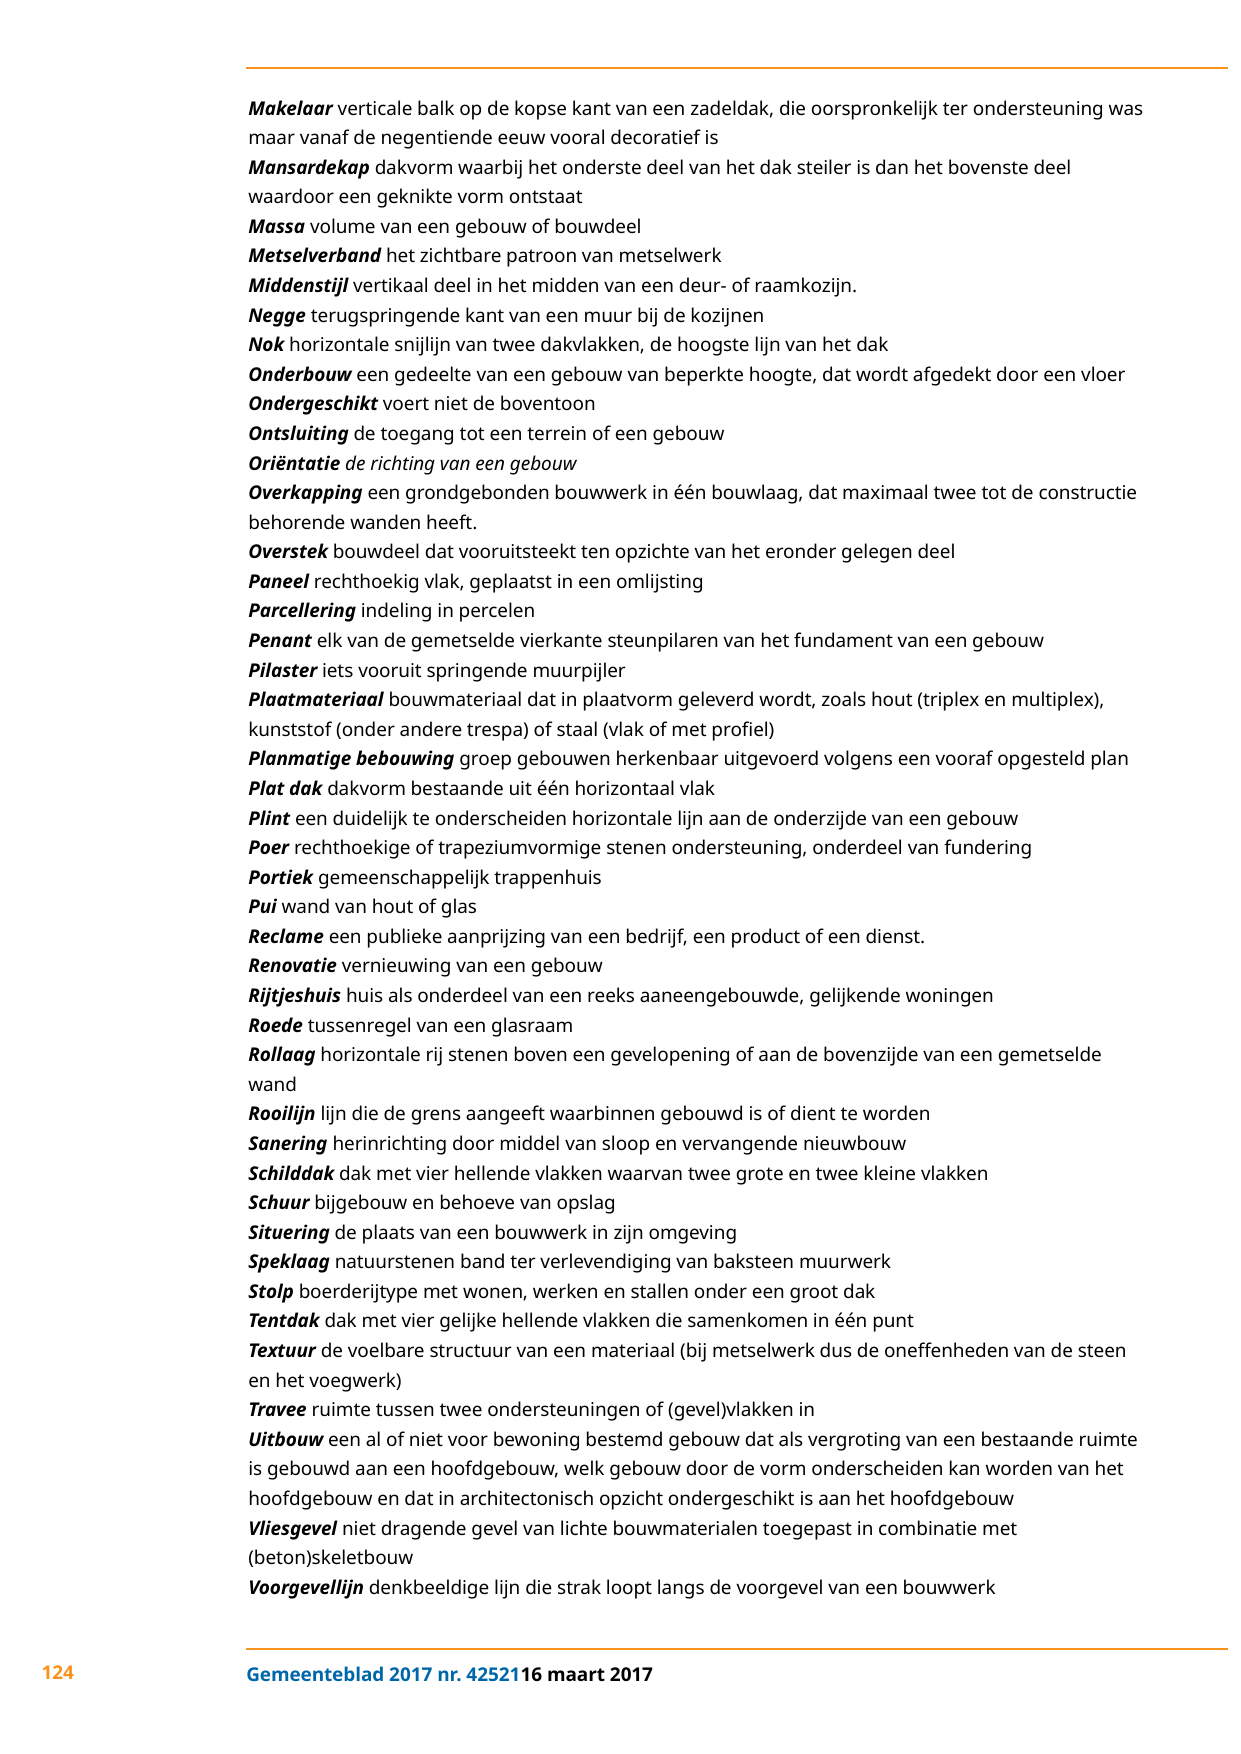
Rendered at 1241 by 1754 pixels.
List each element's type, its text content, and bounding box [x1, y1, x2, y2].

text Oriëntatie de richting van een gebouw [248, 450, 1152, 476]
text Middenstijl vertikaal deel in het midden van een deur- of raamkozijn. [248, 272, 1152, 298]
text Travee ruimte tussen twee ondersteuningen of (gevel)vlakken in [248, 1396, 1152, 1422]
text Makelaar verticale balk op de kopse kant van een zadeldak, die oorspronkelijk ter ondersteuning was maar vanaf de negentiende eeuw vooral decoratief is [248, 95, 1152, 150]
text Poer rechthoekige of trapeziumvormige stenen ondersteuning, onderdeel van fundering [248, 834, 1152, 860]
text Plaatmateriaal bouwmateriaal dat in plaatvorm geleverd wordt, zoals hout (triplex en multiplex), kunststof (onder andere trespa) of staal (vlak of met profiel) [248, 686, 1152, 742]
text Onderbouw een gedeelte van een gebouw van beperkte hoogte, dat wordt afgedekt door een vloer [248, 361, 1152, 387]
text Paneel rechthoekig vlak, geplaatst in een omlijsting [248, 568, 1152, 594]
text Negge terugspringende kant van een muur bij de kozijnen [248, 302, 1152, 328]
text Pui wand van hout of glas [248, 893, 1152, 919]
text Reclame een publieke aanprijzing van een bedrijf, een product of een dienst. [248, 923, 1152, 949]
text Textuur de voelbare structuur van een materiaal (bij metselwerk dus de oneffenheden van de steen en het voegwerk) [248, 1337, 1152, 1393]
text Plint een duidelijk te onderscheiden horizontale lijn aan de onderzijde van een gebouw [248, 805, 1152, 831]
text Renovatie vernieuwing van een gebouw [248, 953, 1152, 978]
text Nok horizontale snijlijn van twee dakvlakken, de hoogste lijn van het dak [248, 331, 1152, 357]
text Situering de plaats van een bouwwerk in zijn omgeving [248, 1219, 1152, 1245]
text Overkapping een grondgebonden bouwwerk in één bouwlaag, dat maximaal twee tot de constructie behorende wanden heeft. [248, 479, 1152, 535]
text Portiek gemeenschappelijk trappenhuis [248, 864, 1152, 890]
text Voorgevellijn denkbeeldige lijn die strak loopt langs de voorgevel van een bouwwerk [248, 1574, 1152, 1600]
text Ontsluiting de toegang tot een terrein of een gebouw [248, 420, 1152, 446]
text Parcellering indeling in percelen [248, 598, 1152, 623]
text Planmatige bebouwing groep gebouwen herkenbaar uitgevoerd volgens een vooraf opgesteld plan [248, 746, 1152, 771]
text Schuur bijgebouw en behoeve van opslag [248, 1189, 1152, 1215]
text Uitbouw een al of niet voor bewoning bestemd gebouw dat als vergroting van een bestaande ruimte is gebouwd aan een hoofdgebouw, welk gebouw door de vorm onderscheiden kan worden van het hoofdgebouw en dat in architectonisch opzicht ondergeschikt is aan het hoofdgebouw [248, 1426, 1152, 1511]
text Sanering herinrichting door middel van sloop en vervangende nieuwbouw [248, 1130, 1152, 1156]
picture [41, 47, 231, 172]
text Rollaag horizontale rij stenen boven een gevelopening of aan de bovenzijde van een gemetselde wand [248, 1041, 1152, 1097]
text Schilddak dak met vier hellende vlakken waarvan twee grote en twee kleine vlakken [248, 1160, 1152, 1186]
text Ondergeschikt voert niet de boventoon [248, 391, 1152, 416]
text Stolp boerderijtype met wonen, werken en stallen onder een groot dak [248, 1278, 1152, 1304]
text Rijtjeshuis huis als onderdeel van een reeks aaneengebouwde, gelijkende woningen [248, 982, 1152, 1008]
text Metselverband het zichtbare patroon van metselwerk [248, 243, 1152, 268]
text Penant elk van de gemetselde vierkante steunpilaren van het fundament van een gebouw [248, 627, 1152, 653]
text Mansardekap dakvorm waarbij het onderste deel van het dak steiler is dan het bovenste deel waardoor een geknikte vorm ontstaat [248, 154, 1152, 209]
text Speklaag natuurstenen band ter verlevendiging van baksteen muurwerk [248, 1248, 1152, 1274]
text Massa volume van een gebouw of bouwdeel [248, 213, 1152, 239]
text Roede tussenregel van een glasraam [248, 1012, 1152, 1038]
text Rooilijn lijn die de grens aangeeft waarbinnen gebouwd is of dient te worden [248, 1101, 1152, 1126]
text Overstek bouwdeel dat vooruitsteekt ten opzichte van het eronder gelegen deel [248, 538, 1152, 564]
text Tentdak dak met vier gelijke hellende vlakken die samenkomen in één punt [248, 1308, 1152, 1333]
text Pilaster iets vooruit springende muurpijler [248, 657, 1152, 683]
text Plat dak dakvorm bestaande uit één horizontaal vlak [248, 775, 1152, 801]
text Vliesgevel niet dragende gevel van lichte bouwmaterialen toegepast in combinatie met (beton)skeletbouw [248, 1515, 1152, 1570]
